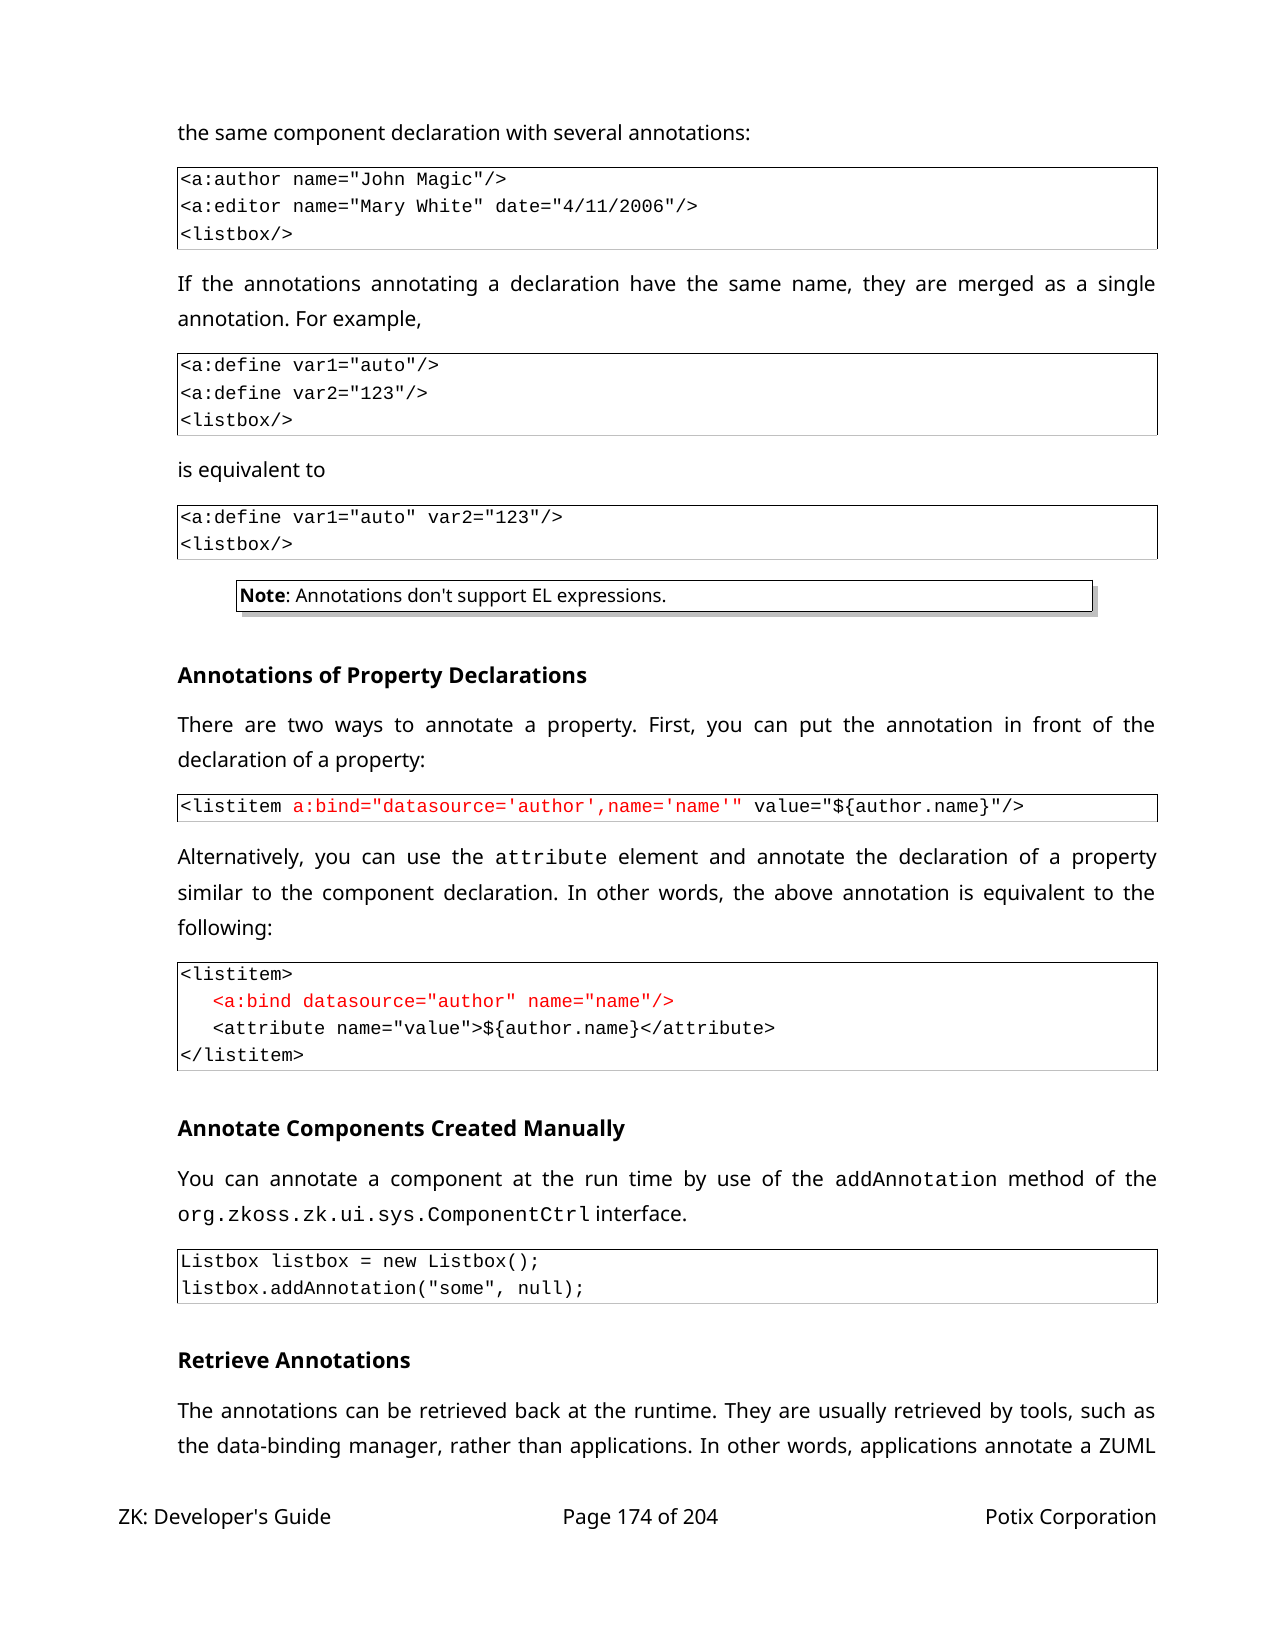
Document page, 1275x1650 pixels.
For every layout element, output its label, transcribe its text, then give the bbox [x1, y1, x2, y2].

subtitle Retrieve Annotations [177, 1345, 1157, 1375]
text <listitem> [178, 963, 1157, 986]
text <listbox/> [178, 221, 1157, 249]
text the same component declaration with several annotations: [177, 118, 1157, 146]
text The annotations can be retrieved back at the runtime. They are usually retrieved by tools, such as the data-binding manager, rather than applications. In other words, applications annotate a ZUML [177, 1396, 1157, 1459]
text listbox.addAnnotation("some", null); [178, 1276, 1157, 1303]
text <a:define var2="123"/> [178, 381, 1157, 405]
text <listbox/> [178, 408, 1157, 435]
text Listbox listbox = new Listbox(); [178, 1250, 1157, 1273]
text If the annotations annotating a declaration have the same name, they are merged as a single annotation. For example, [177, 269, 1157, 333]
text <a:editor name="Mary White" date="4/11/2006"/> [178, 194, 1157, 218]
text <a:define var1="auto"/> [178, 354, 1157, 378]
subtitle Annotations of Property Declarations [177, 659, 1157, 689]
text Note: Annotations don't support EL expressions. [237, 581, 1092, 611]
subtitle Annotate Components Created Manually [177, 1113, 1157, 1143]
text <listitem a:bind="datasource='author',name='name'" value="${author.name}"/> [178, 795, 1157, 821]
text You can annotate a component at the run time by use of the addAnnotation method of the org.zkoss.zk.ui.sys.ComponentCtrl interface. [177, 1164, 1157, 1228]
text <a:author name="John Magic"/> [178, 168, 1157, 191]
text Alternatively, you can use the attribute element and annotate the declaration of a property similar to the component declaration. In other words, the above annotation is equivalent to the following: [177, 842, 1157, 941]
text is equivalent to [177, 456, 1157, 484]
text There are two ways to annotate a property. First, you can put the annotation in front of the declaration of a property: [177, 710, 1157, 774]
text <a:bind datasource="author" name="name"/> [178, 989, 1157, 1013]
text <a:define var1="auto" var2="123"/> [178, 506, 1157, 529]
text </listitem> [178, 1043, 1157, 1070]
text <listbox/> [178, 532, 1157, 559]
text <attribute name="value">${author.name}</attribute> [178, 1016, 1157, 1040]
